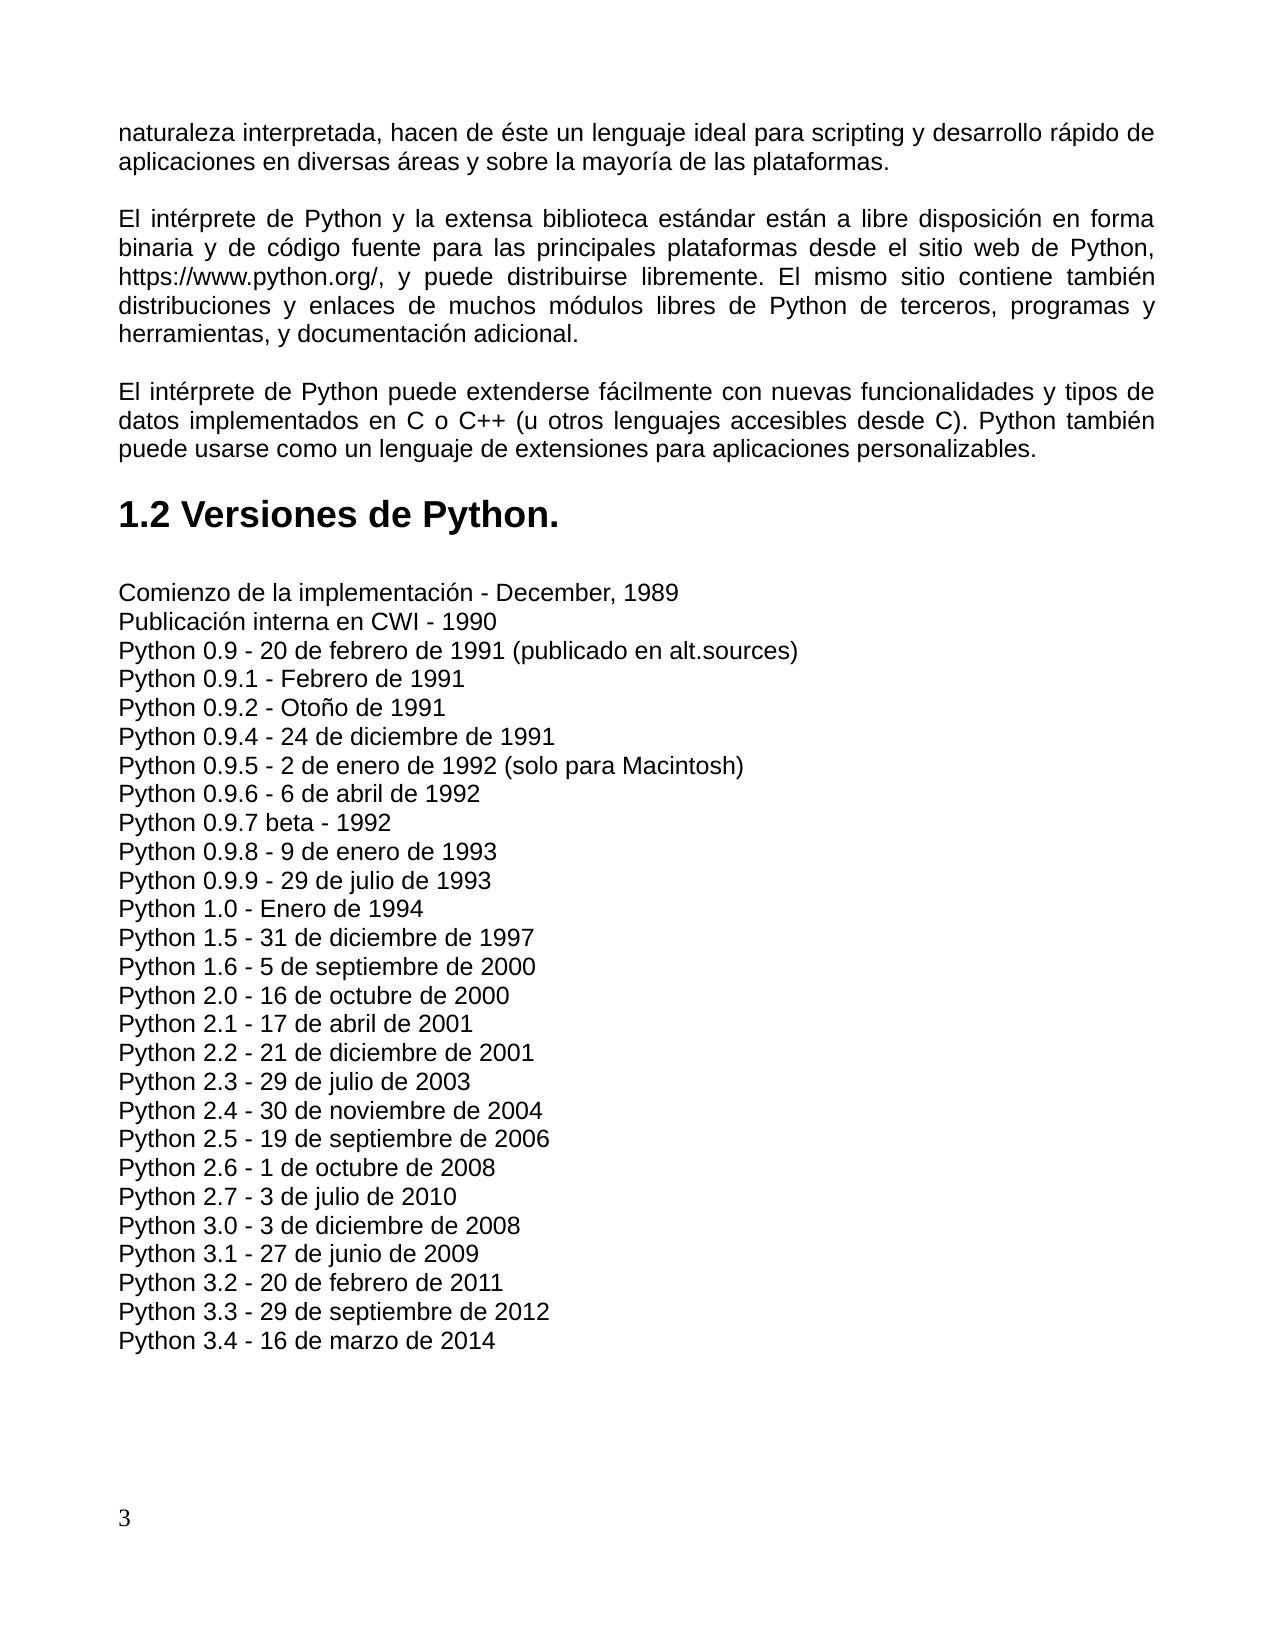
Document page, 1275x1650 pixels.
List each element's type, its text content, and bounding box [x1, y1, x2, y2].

text Python 1.6 - 5 de septiembre de 2000 [118, 952, 1157, 981]
text Python 3.4 - 16 de marzo de 2014 [118, 1326, 1157, 1354]
text Python 0.9.7 beta - 1992 [118, 808, 1157, 837]
text Python 0.9.2 - Otoño de 1991 [118, 693, 1157, 722]
text Python 0.9.6 - 6 de abril de 1992 [118, 779, 1157, 808]
text Python 2.6 - 1 de octubre de 2008 [118, 1153, 1157, 1182]
text Python 0.9.1 - Febrero de 1991 [118, 664, 1157, 693]
text Python 1.0 - Enero de 1994 [118, 894, 1157, 923]
text Python 3.1 - 27 de junio de 2009 [118, 1239, 1157, 1268]
text Python 3.0 - 3 de diciembre de 2008 [118, 1211, 1157, 1239]
text Python 3.3 - 29 de septiembre de 2012 [118, 1297, 1157, 1326]
text Python 0.9.4 - 24 de diciembre de 1991 [118, 722, 1157, 751]
text Python 3.2 - 20 de febrero de 2011 [118, 1268, 1157, 1297]
text Python 1.5 - 31 de diciembre de 1997 [118, 923, 1157, 952]
text Comienzo de la implementación - December, 1989 [118, 578, 1157, 607]
text Python 2.5 - 19 de septiembre de 2006 [118, 1124, 1157, 1153]
text El intérprete de Python y la extensa biblioteca estándar están a libre disposición en forma binaria y de código fuente para las principales plataformas desde el sitio web de Python, https://www.python.org/, y puede distribuirse libremente. El mismo sitio contiene también distribuciones y enlaces de muchos módulos libres de Python de terceros, programas y herramientas, y documentación adicional. [118, 204, 1157, 348]
text Python 0.9.5 - 2 de enero de 1992 (solo para Macintosh) [118, 751, 1157, 779]
text 1.2 Versiones de Python. [118, 492, 1157, 535]
text naturaleza interpretada, hacen de éste un lenguaje ideal para scripting y desarrollo rápido de aplicaciones en diversas áreas y sobre la mayoría de las plataformas. [118, 118, 1157, 176]
text Python 2.4 - 30 de noviembre de 2004 [118, 1096, 1157, 1124]
text Python 2.0 - 16 de octubre de 2000 [118, 981, 1157, 1009]
text Python 2.2 - 21 de diciembre de 2001 [118, 1038, 1157, 1067]
text Python 0.9 - 20 de febrero de 1991 (publicado en alt.sources) [118, 636, 1157, 664]
text Python 2.3 - 29 de julio de 2003 [118, 1067, 1157, 1096]
text Python 0.9.8 - 9 de enero de 1993 [118, 837, 1157, 866]
text Python 2.7 - 3 de julio de 2010 [118, 1182, 1157, 1211]
text El intérprete de Python puede extenderse fácilmente con nuevas funcionalidades y tipos de datos implementados en C o C++ (u otros lenguajes accesibles desde C). Python también puede usarse como un lenguaje de extensiones para aplicaciones personalizables. [118, 377, 1157, 463]
text Python 2.1 - 17 de abril de 2001 [118, 1009, 1157, 1038]
text Publicación interna en CWI - 1990 [118, 607, 1157, 636]
text Python 0.9.9 - 29 de julio de 1993 [118, 866, 1157, 894]
